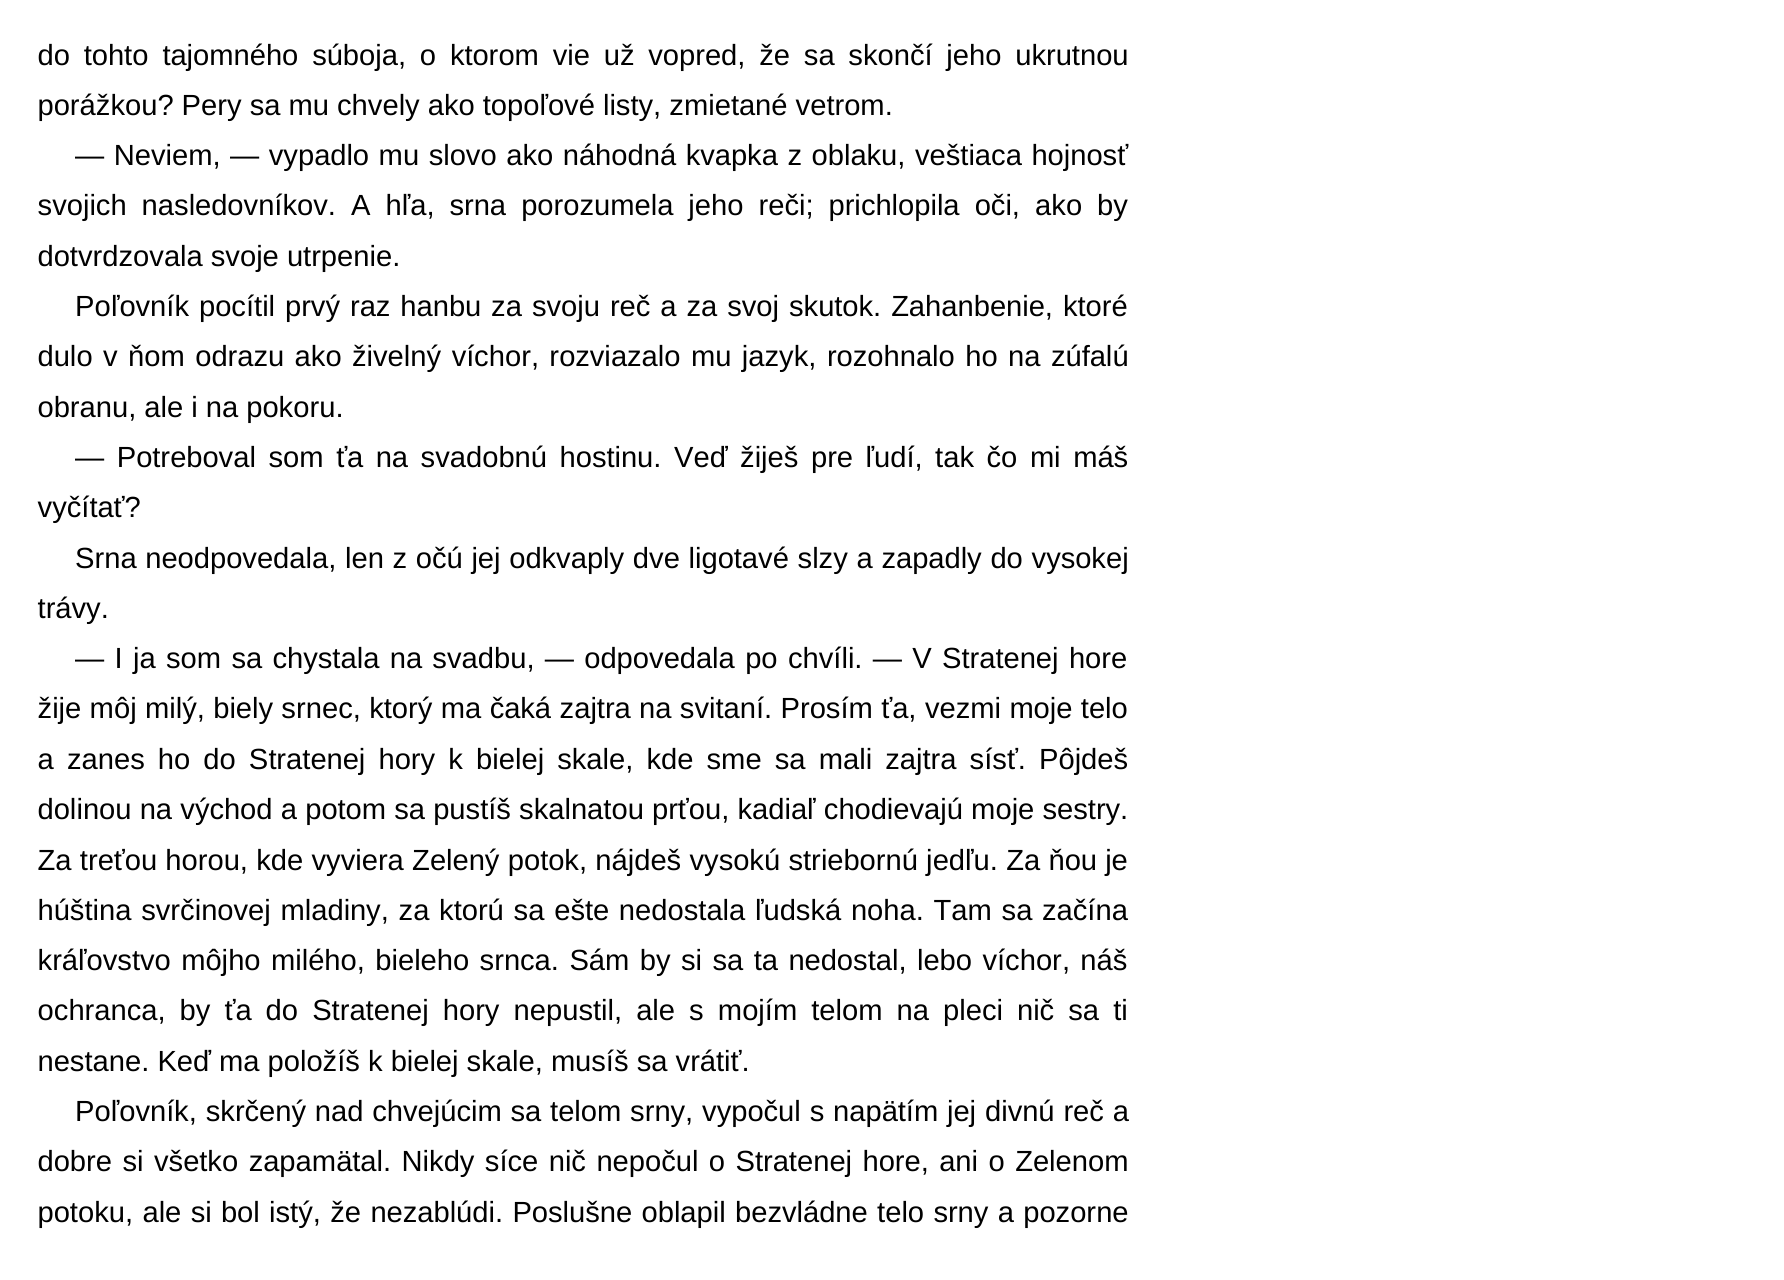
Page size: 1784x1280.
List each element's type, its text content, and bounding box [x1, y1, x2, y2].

text — Potreboval som ťa na svadobnú hostinu. Veď žiješ pre ľudí, tak čo mi máš vyčítať? [37, 440, 1130, 524]
text Srna neodpovedala, len z očú jej odkvaply dve ligotavé slzy a zapadly do vysokej trávy. [37, 541, 1130, 624]
text Poľovník, skrčený nad chvejúcim sa telom srny, vypočul s napätím jej divnú reč a dobre si všetko zapamätal. Nikdy síce nič nepočul o Stratenej hore, ani o Zelenom potoku, ale si bol istý, že nezablúdi. Poslušne oblapil bezvládne telo srny a pozorne [37, 1094, 1130, 1228]
text — Neviem, — vypadlo mu slovo ako náhodná kvapka z oblaku, veštiaca hojnosť svojich nasledovníkov. A hľa, srna porozumela jeho reči; prichlopila oči, ako by dotvrdzovala svoje utrpenie. [37, 138, 1130, 272]
text Poľovník pocítil prvý raz hanbu za svoju reč a za svoj skutok. Zahanbenie, ktoré dulo v ňom odrazu ako živelný víchor, rozviazalo mu jazyk, rozohnalo ho na zúfalú obranu, ale i na pokoru. [37, 289, 1130, 423]
text do tohto tajomného súboja, o ktorom vie už vopred, že sa skončí jeho ukrutnou porážkou? Pery sa mu chvely ako topoľové listy, zmietané vetrom. [37, 37, 1130, 121]
text — I ja som sa chystala na svadbu, — odpovedala po chvíli. — V Stratenej hore žije môj milý, biely srnec, ktorý ma čaká zajtra na svitaní. Prosím ťa, vezmi moje telo a zanes ho do Stratenej hory k bielej skale, kde sme sa mali zajtra sísť. Pôjdeš dolinou na východ a potom sa pustíš skalnatou prťou, kadiaľ chodievajú moje sestry. Za treťou horou, kde vyviera Zelený potok, nájdeš vysokú striebornú jedľu. Za ňou je húština svrčinovej mladiny, za ktorú sa ešte nedostala ľudská noha. Tam sa začína kráľovstvo môjho milého, bieleho srnca. Sám by si sa ta nedostal, lebo víchor, náš ochranca, by ťa do Stratenej hory nepustil, ale s mojím telom na pleci nič sa ti nestane. Keď ma položíš k bielej skale, musíš sa vrátiť. [37, 641, 1130, 1077]
